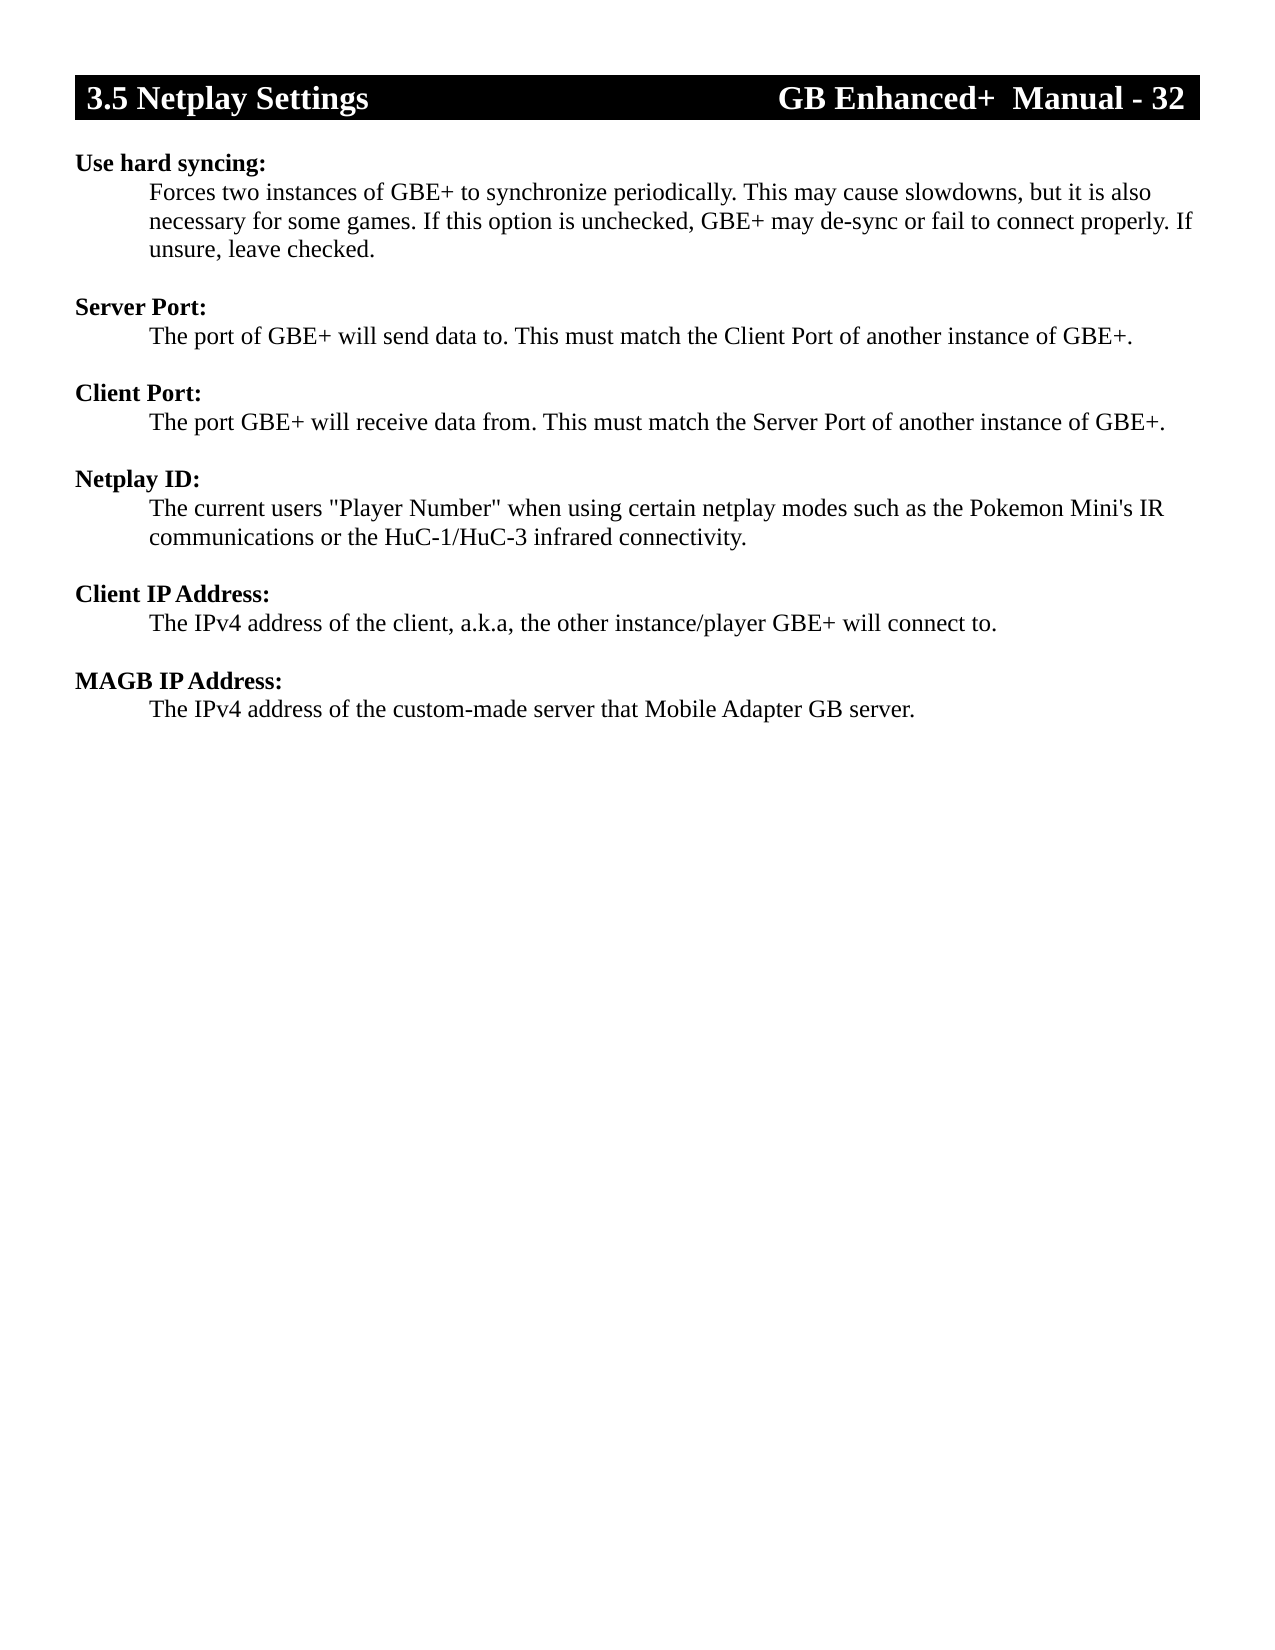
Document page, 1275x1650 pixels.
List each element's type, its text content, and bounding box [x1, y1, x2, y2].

text The port of GBE+ will send data to. This must match the Client Port of another instance of GBE+. [75, 321, 1200, 349]
text Netplay ID: [75, 464, 1200, 493]
text The port GBE+ will receive data from. This must match the Server Port of another instance of GBE+. [75, 407, 1200, 436]
text MAGB IP Address: [75, 666, 1200, 694]
text The current users "Player Number" when using certain netplay modes such as the Pokemon Mini's IR communications or the HuC-1/HuC-3 infrared connectivity. [75, 493, 1200, 551]
text 3.5 Netplay Settings GB Enhanced+ Manual - 32 [75, 75, 1200, 119]
text Server Port: [75, 292, 1200, 321]
text The IPv4 address of the client, a.k.a, the other instance/player GBE+ will connect to. [75, 608, 1200, 637]
text The IPv4 address of the custom-made server that Mobile Adapter GB server. [75, 694, 1200, 723]
text Client Port: [75, 378, 1200, 407]
text Forces two instances of GBE+ to synchronize periodically. This may cause slowdowns, but it is also necessary for some games. If this option is unchecked, GBE+ may de-sync or fail to connect properly. If unsure, leave checked. [75, 177, 1200, 263]
text Client IP Address: [75, 579, 1200, 608]
text Use hard syncing: [75, 148, 1200, 177]
